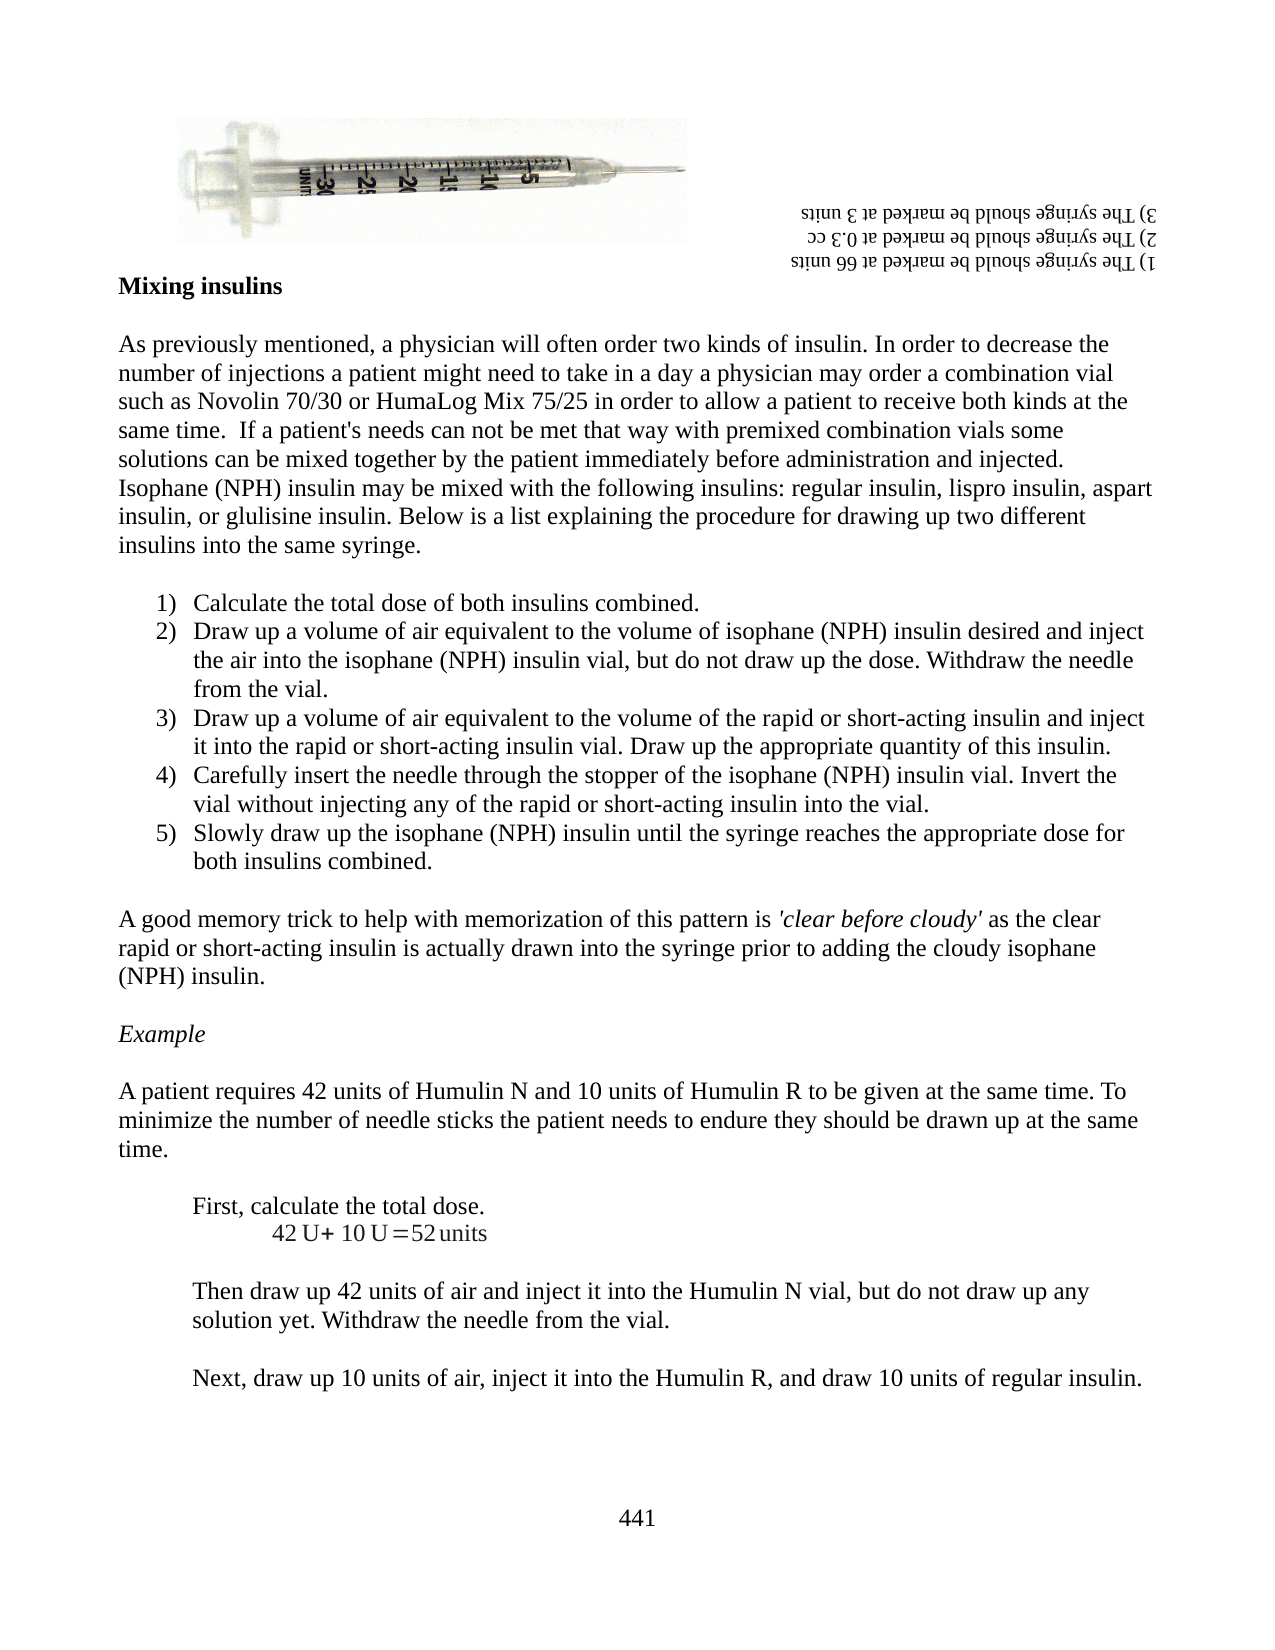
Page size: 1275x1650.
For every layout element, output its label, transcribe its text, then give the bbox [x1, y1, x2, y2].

list Draw up a volume of air equivalent to the volume of isophane (NPH) insulin desired and inject the air into the isophane (NPH) insulin vial, but do not draw up the dose. Withdraw the needle from the vial. [156, 616, 1157, 703]
text Then draw up 42 units of air and inject it into the Humulin N vial, but do not draw up any solution yet. Withdraw the needle from the vial. [192, 1276, 1157, 1334]
text A good memory trick to help with memorization of this pattern is 'clear before cloudy' as the clear rapid or short-acting insulin is actually drawn into the syringe prior to adding the cloudy isophane (NPH) insulin. [118, 904, 1157, 990]
list Draw up a volume of air equivalent to the volume of the rapid or short-acting insulin and inject it into the rapid or short-acting insulin vial. Draw up the appropriate quantity of this insulin. [156, 703, 1157, 760]
picture [177, 118, 688, 243]
text A patient requires 42 units of Humulin N and 10 units of Humulin R to be given at the same time. To minimize the number of needle sticks the patient needs to endure they should be drawn up at the same time. [118, 1076, 1157, 1163]
list Slowly draw up the isophane (NPH) insulin until the syringe reaches the appropriate dose for both insulins combined. [156, 818, 1157, 875]
text First, calculate the total dose. [192, 1191, 1157, 1220]
text Mixing insulins [118, 271, 1157, 300]
list Calculate the total dose of both insulins combined. [156, 588, 1157, 616]
text Next, draw up 10 units of air, inject it into the Humulin R, and draw 10 units of regular insulin. [192, 1363, 1157, 1391]
text Example [118, 1019, 1157, 1048]
list Carefully insert the needle through the stopper of the isophane (NPH) insulin vial. Invert the vial without injecting any of the rapid or short-acting insulin into the vial. [156, 760, 1157, 818]
text As previously mentioned, a physician will often order two kinds of insulin. In order to decrease the number of injections a patient might need to take in a day a physician may order a combination vial such as Novolin 70/30 or HumaLog Mix 75/25 in order to allow a patient to receive both kinds at the same time. If a patient's needs can not be met that way with premixed combination vials some solutions can be mixed together by the patient immediately before administration and injected. Isophane (NPH) insulin may be mixed with the following insulins: regular insulin, lispro insulin, aspart insulin, or glulisine insulin. Below is a list explaining the procedure for drawing up two different insulins into the same syringe. [118, 329, 1157, 559]
